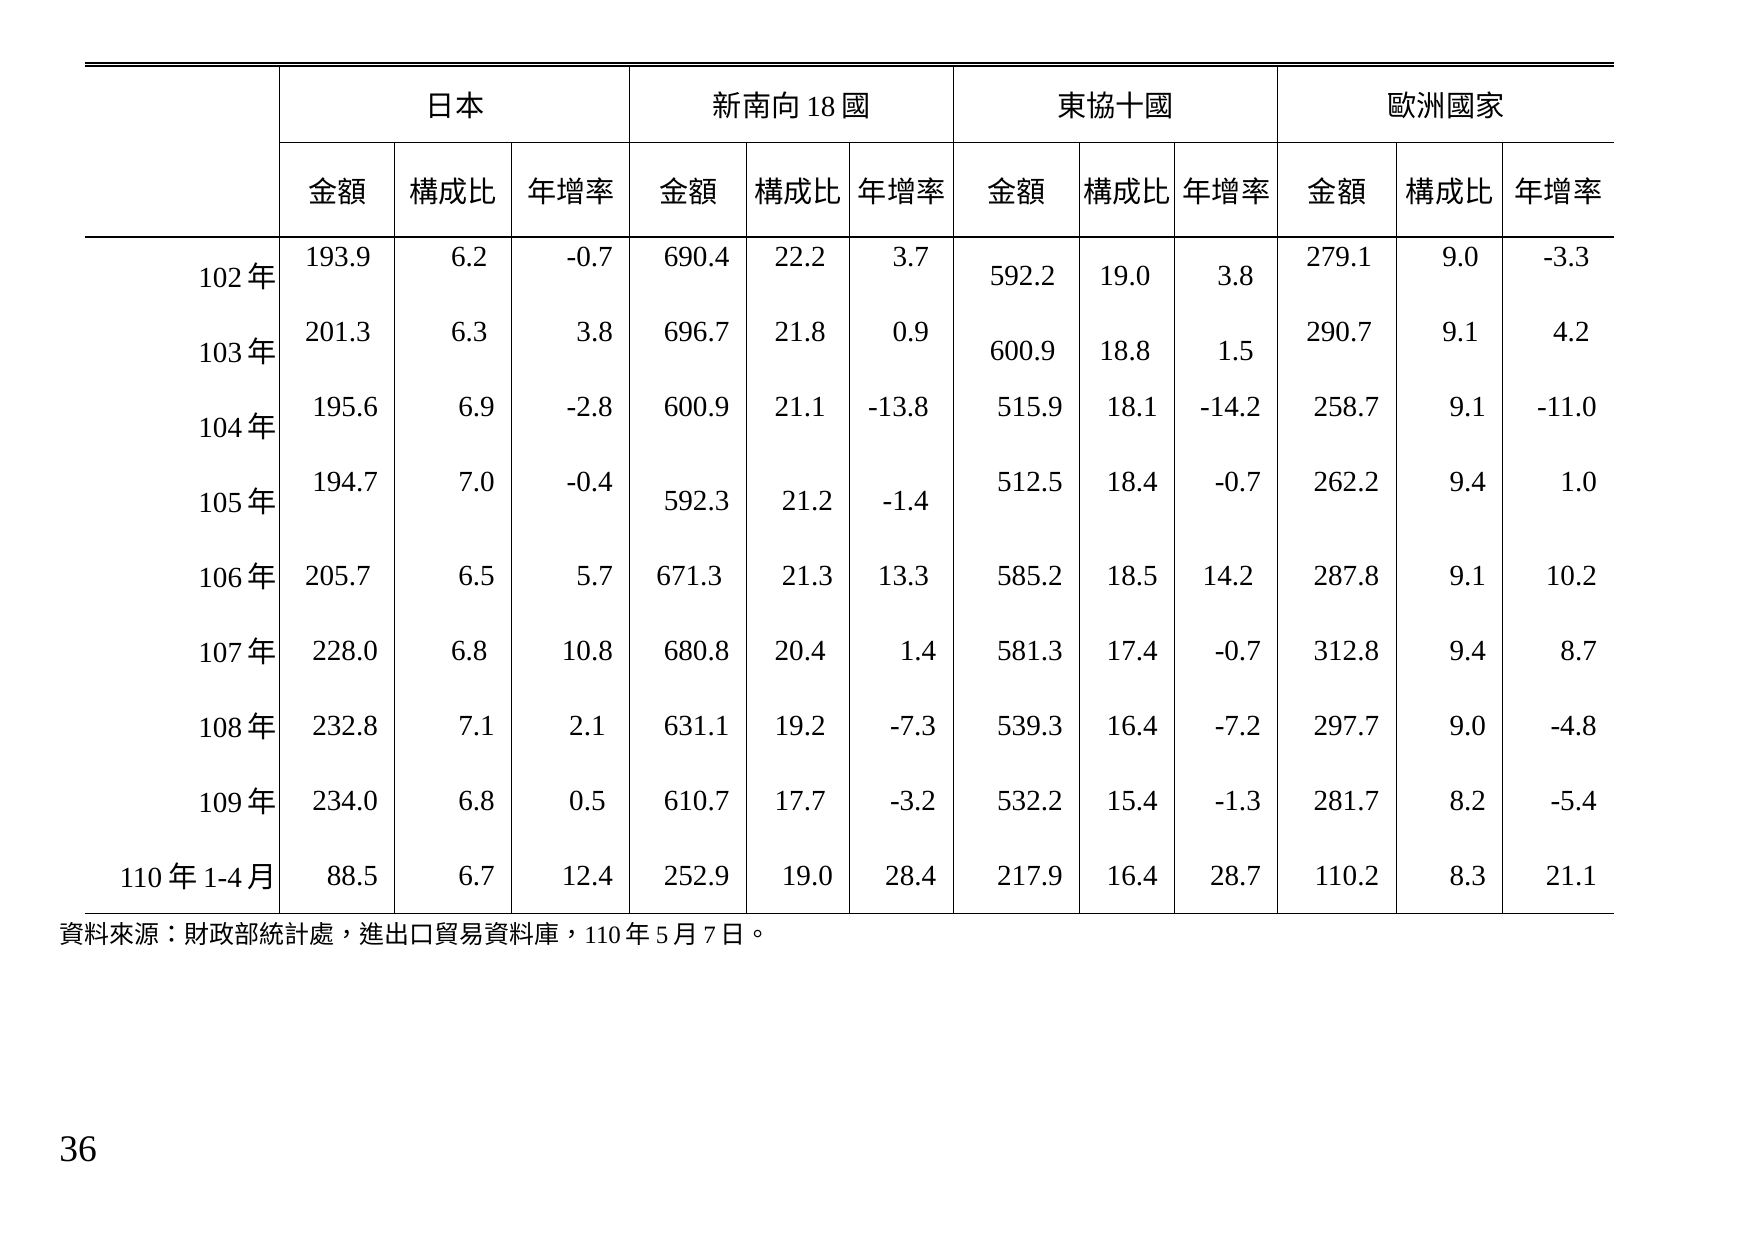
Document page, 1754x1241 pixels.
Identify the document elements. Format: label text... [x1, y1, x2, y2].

table_cell 88.5 [280, 838, 394, 912]
table_cell 東協十國 [954, 67, 1277, 142]
table_cell 515.9 [954, 388, 1079, 462]
table_cell 297.7 [1278, 688, 1396, 762]
table_cell 9.1 [1397, 388, 1502, 462]
table_cell 19.0 [747, 838, 849, 912]
table_cell 6.7 [395, 838, 511, 912]
table_cell -0.7 [1175, 463, 1277, 537]
table_cell 6.8 [395, 613, 511, 687]
table_cell 110年1-4月 [85, 838, 279, 912]
table_cell 592.2 [954, 238, 1079, 312]
table_cell 600.9 [630, 388, 746, 462]
table_cell 9.4 [1397, 463, 1502, 537]
table_cell -0.4 [512, 463, 629, 537]
table_cell 16.4 [1080, 688, 1174, 762]
table_cell -3.3 [1503, 238, 1614, 312]
table_cell 2.1 [512, 688, 629, 762]
table_cell 581.3 [954, 613, 1079, 687]
table_cell -11.0 [1503, 388, 1614, 462]
table_cell 金額 [1278, 143, 1396, 236]
table_cell -3.2 [850, 763, 953, 837]
table_cell 262.2 [1278, 463, 1396, 537]
table_cell 16.4 [1080, 838, 1174, 912]
table_cell 6.9 [395, 388, 511, 462]
table_cell 金額 [280, 143, 394, 236]
table_cell 年增率 [850, 143, 953, 236]
table_cell 10.8 [512, 613, 629, 687]
table_cell 18.5 [1080, 538, 1174, 612]
table_cell 12.4 [512, 838, 629, 912]
text 資料來源：財政部統計處，進出口貿易資料庫，110年5月7日。 [59, 913, 1639, 951]
table_cell 696.7 [630, 313, 746, 387]
table_cell 232.8 [280, 688, 394, 762]
table_cell 19.2 [747, 688, 849, 762]
table_cell 28.4 [850, 838, 953, 912]
table_cell 28.7 [1175, 838, 1277, 912]
table_cell -1.4 [850, 463, 953, 537]
table_cell 21.8 [747, 313, 849, 387]
table_cell 102年 [85, 238, 279, 312]
table_cell -13.8 [850, 388, 953, 462]
table_cell 18.4 [1080, 463, 1174, 537]
table_cell -2.8 [512, 388, 629, 462]
table_cell 205.7 [280, 538, 394, 612]
table_cell 7.0 [395, 463, 511, 537]
table_cell 21.1 [1503, 838, 1614, 912]
table_cell 217.9 [954, 838, 1079, 912]
table_cell 1.5 [1175, 313, 1277, 387]
table_cell 歐洲國家 [1278, 67, 1614, 142]
table_cell 年增率 [1503, 143, 1614, 236]
table_cell 0.5 [512, 763, 629, 837]
table_cell 9.4 [1397, 613, 1502, 687]
table_cell 13.3 [850, 538, 953, 612]
table_cell 3.8 [512, 313, 629, 387]
table_cell 15.4 [1080, 763, 1174, 837]
table_cell -7.3 [850, 688, 953, 762]
table_cell [85, 67, 279, 142]
table_cell 8.7 [1503, 613, 1614, 687]
table_cell 690.4 [630, 238, 746, 312]
table_cell 6.2 [395, 238, 511, 312]
table_cell 金額 [954, 143, 1079, 236]
table_cell 234.0 [280, 763, 394, 837]
table_cell 21.3 [747, 538, 849, 612]
table_cell 312.8 [1278, 613, 1396, 687]
table_cell 構成比 [1080, 143, 1174, 236]
table_cell 9.1 [1397, 313, 1502, 387]
table_cell 7.1 [395, 688, 511, 762]
table_cell 105年 [85, 463, 279, 537]
table_cell 600.9 [954, 313, 1079, 387]
table_cell 22.2 [747, 238, 849, 312]
table_cell -5.4 [1503, 763, 1614, 837]
table_cell 539.3 [954, 688, 1079, 762]
table_cell 107年 [85, 613, 279, 687]
table_cell 19.0 [1080, 238, 1174, 312]
table_cell 10.2 [1503, 538, 1614, 612]
table_cell 281.7 [1278, 763, 1396, 837]
table_cell 21.1 [747, 388, 849, 462]
table_cell 20.4 [747, 613, 849, 687]
table_cell 592.3 [630, 463, 746, 537]
table_cell 195.6 [280, 388, 394, 462]
table_cell 610.7 [630, 763, 746, 837]
table_cell -7.2 [1175, 688, 1277, 762]
table_cell 年增率 [1175, 143, 1277, 236]
table_cell 9.1 [1397, 538, 1502, 612]
table_cell 日本 [280, 67, 629, 142]
table_cell 258.7 [1278, 388, 1396, 462]
table_cell 194.7 [280, 463, 394, 537]
table_cell 8.3 [1397, 838, 1502, 912]
table_cell 631.1 [630, 688, 746, 762]
table_cell 109年 [85, 763, 279, 837]
table_cell 5.7 [512, 538, 629, 612]
table_cell [85, 142, 279, 236]
table_cell 532.2 [954, 763, 1079, 837]
table_cell 103年 [85, 313, 279, 387]
table_cell 108年 [85, 688, 279, 762]
table_cell 1.0 [1503, 463, 1614, 537]
table_cell 3.7 [850, 238, 953, 312]
table_cell 9.0 [1397, 688, 1502, 762]
table_cell 104年 [85, 388, 279, 462]
table_cell -1.3 [1175, 763, 1277, 837]
table_cell 3.8 [1175, 238, 1277, 312]
table_cell 8.2 [1397, 763, 1502, 837]
table_cell 201.3 [280, 313, 394, 387]
table_cell 14.2 [1175, 538, 1277, 612]
table_cell 構成比 [395, 143, 511, 236]
table_cell 21.2 [747, 463, 849, 537]
table_cell 680.8 [630, 613, 746, 687]
table_cell 512.5 [954, 463, 1079, 537]
table_cell 228.0 [280, 613, 394, 687]
table_cell 17.4 [1080, 613, 1174, 687]
table_cell 279.1 [1278, 238, 1396, 312]
table_cell 新南向18國 [630, 67, 953, 142]
table_cell -0.7 [1175, 613, 1277, 687]
table_cell 9.0 [1397, 238, 1502, 312]
table_cell 290.7 [1278, 313, 1396, 387]
table_cell 構成比 [1397, 143, 1502, 236]
table_cell 6.3 [395, 313, 511, 387]
table_cell 金額 [630, 143, 746, 236]
table_cell 252.9 [630, 838, 746, 912]
table_cell -0.7 [512, 238, 629, 312]
table_cell 193.9 [280, 238, 394, 312]
table_cell -4.8 [1503, 688, 1614, 762]
table_cell 0.9 [850, 313, 953, 387]
table_cell 17.7 [747, 763, 849, 837]
table_cell 287.8 [1278, 538, 1396, 612]
table_cell 6.5 [395, 538, 511, 612]
table_cell 671.3 [630, 538, 746, 612]
table_cell 110.2 [1278, 838, 1396, 912]
table_cell 6.8 [395, 763, 511, 837]
table_cell 4.2 [1503, 313, 1614, 387]
table_cell 構成比 [747, 143, 849, 236]
table_cell 18.8 [1080, 313, 1174, 387]
table_cell 1.4 [850, 613, 953, 687]
table_cell 585.2 [954, 538, 1079, 612]
table_cell 18.1 [1080, 388, 1174, 462]
table_cell 106年 [85, 538, 279, 612]
table_cell -14.2 [1175, 388, 1277, 462]
table_cell 年增率 [512, 143, 629, 236]
